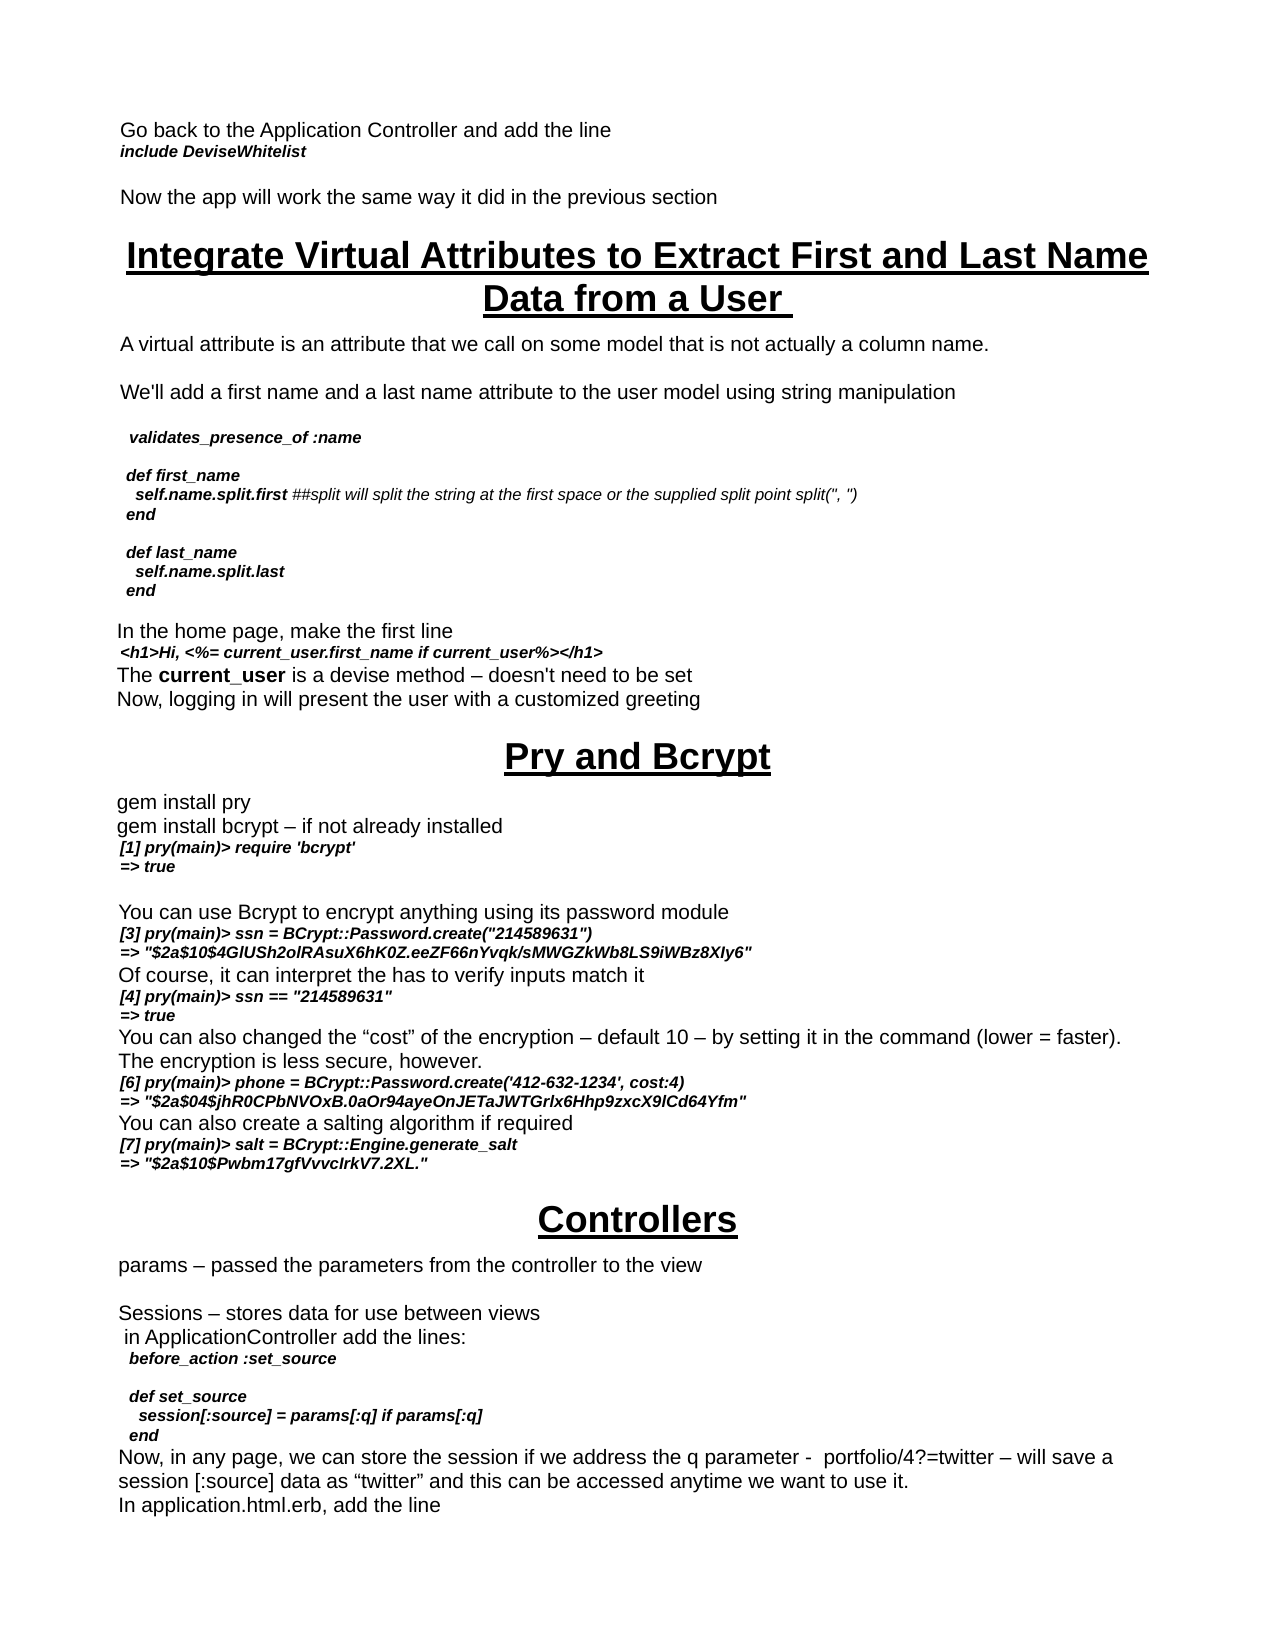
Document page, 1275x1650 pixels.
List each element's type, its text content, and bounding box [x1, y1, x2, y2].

text [4] pry(main)> ssn == "214589631" [117, 986, 1157, 1006]
text params – passed the parameters from the controller to the view [118, 1253, 1157, 1277]
text You can also create a salting algorithm if required [118, 1111, 1157, 1135]
text def set_source [117, 1387, 1157, 1406]
text => "$2a$10$4GlUSh2olRAsuX6hK0Z.eeZF66nYvqk/sMWGZkWb8LS9iWBz8XIy6" [117, 943, 1157, 962]
subtitle Controllers [118, 1197, 1157, 1240]
text before_action :set_source [117, 1349, 1157, 1368]
text [6] pry(main)> phone = BCrypt::Password.create('412-632-1234', cost:4) [117, 1073, 1157, 1092]
text => "$2a$04$jhR0CPbNVOxB.0aOr94ayeOnJETaJWTGrlx6Hhp9zxcX9lCd64Yfm" [117, 1092, 1157, 1111]
text [1] pry(main)> require 'bcrypt' [117, 838, 1157, 857]
text session[:source] = params[:q] if params[:q] [117, 1406, 1157, 1425]
text In the home page, make the first line [117, 619, 1157, 643]
text include DeviseWhitelist [117, 142, 1157, 161]
text A virtual attribute is an attribute that we call on some model that is not actually a column name. [117, 332, 1157, 356]
text Of course, it can interpret the has to verify inputs match it [118, 962, 1157, 986]
text validates_presence_of :name def first_name self.name.split.first ##split will split the string at the first space or the supplied split point split(", ") end def last_name self.name.split.last end [117, 428, 1157, 600]
text in ApplicationController add the lines: [118, 1325, 1157, 1349]
subtitle Pry and Bcrypt [118, 734, 1157, 777]
text Now the app will work the same way it did in the previous section [117, 185, 1157, 209]
text [3] pry(main)> ssn = BCrypt::Password.create("214589631") [117, 924, 1157, 943]
text => true [117, 1006, 1157, 1025]
text Now, in any page, we can store the session if we address the q parameter - portfolio/4?=twitter – will save a session [:source] data as “twitter” and this can be accessed anytime we want to use it. [118, 1444, 1157, 1492]
text Go back to the Application Controller and add the line [117, 118, 1157, 142]
text gem install pry [117, 790, 1157, 814]
text The current_user is a devise method – doesn't need to be set [117, 662, 1157, 686]
text We'll add a first name and a last name attribute to the user model using string manipulation [117, 380, 1157, 404]
subtitle Integrate Virtual Attributes to Extract First and Last Name Data from a User [118, 233, 1157, 319]
text You can use Bcrypt to encrypt anything using its password module [118, 900, 1157, 924]
text => "$2a$10$Pwbm17gfVvvcIrkV7.2XL." [117, 1154, 1157, 1173]
text end [117, 1425, 1157, 1444]
text <h1>Hi, <%= current_user.first_name if current_user%></h1> [117, 643, 1157, 662]
text [7] pry(main)> salt = BCrypt::Engine.generate_salt [117, 1135, 1157, 1154]
text You can also changed the “cost” of the encryption – default 10 – by setting it in the command (lower = faster). The encryption is less secure, however. [118, 1025, 1157, 1073]
text Sessions – stores data for use between views [118, 1301, 1157, 1325]
text In application.html.erb, add the line [118, 1492, 1157, 1516]
text gem install bcrypt – if not already installed [117, 814, 1157, 838]
text => true [117, 857, 1157, 876]
text Now, logging in will present the user with a customized greeting [117, 686, 1157, 710]
